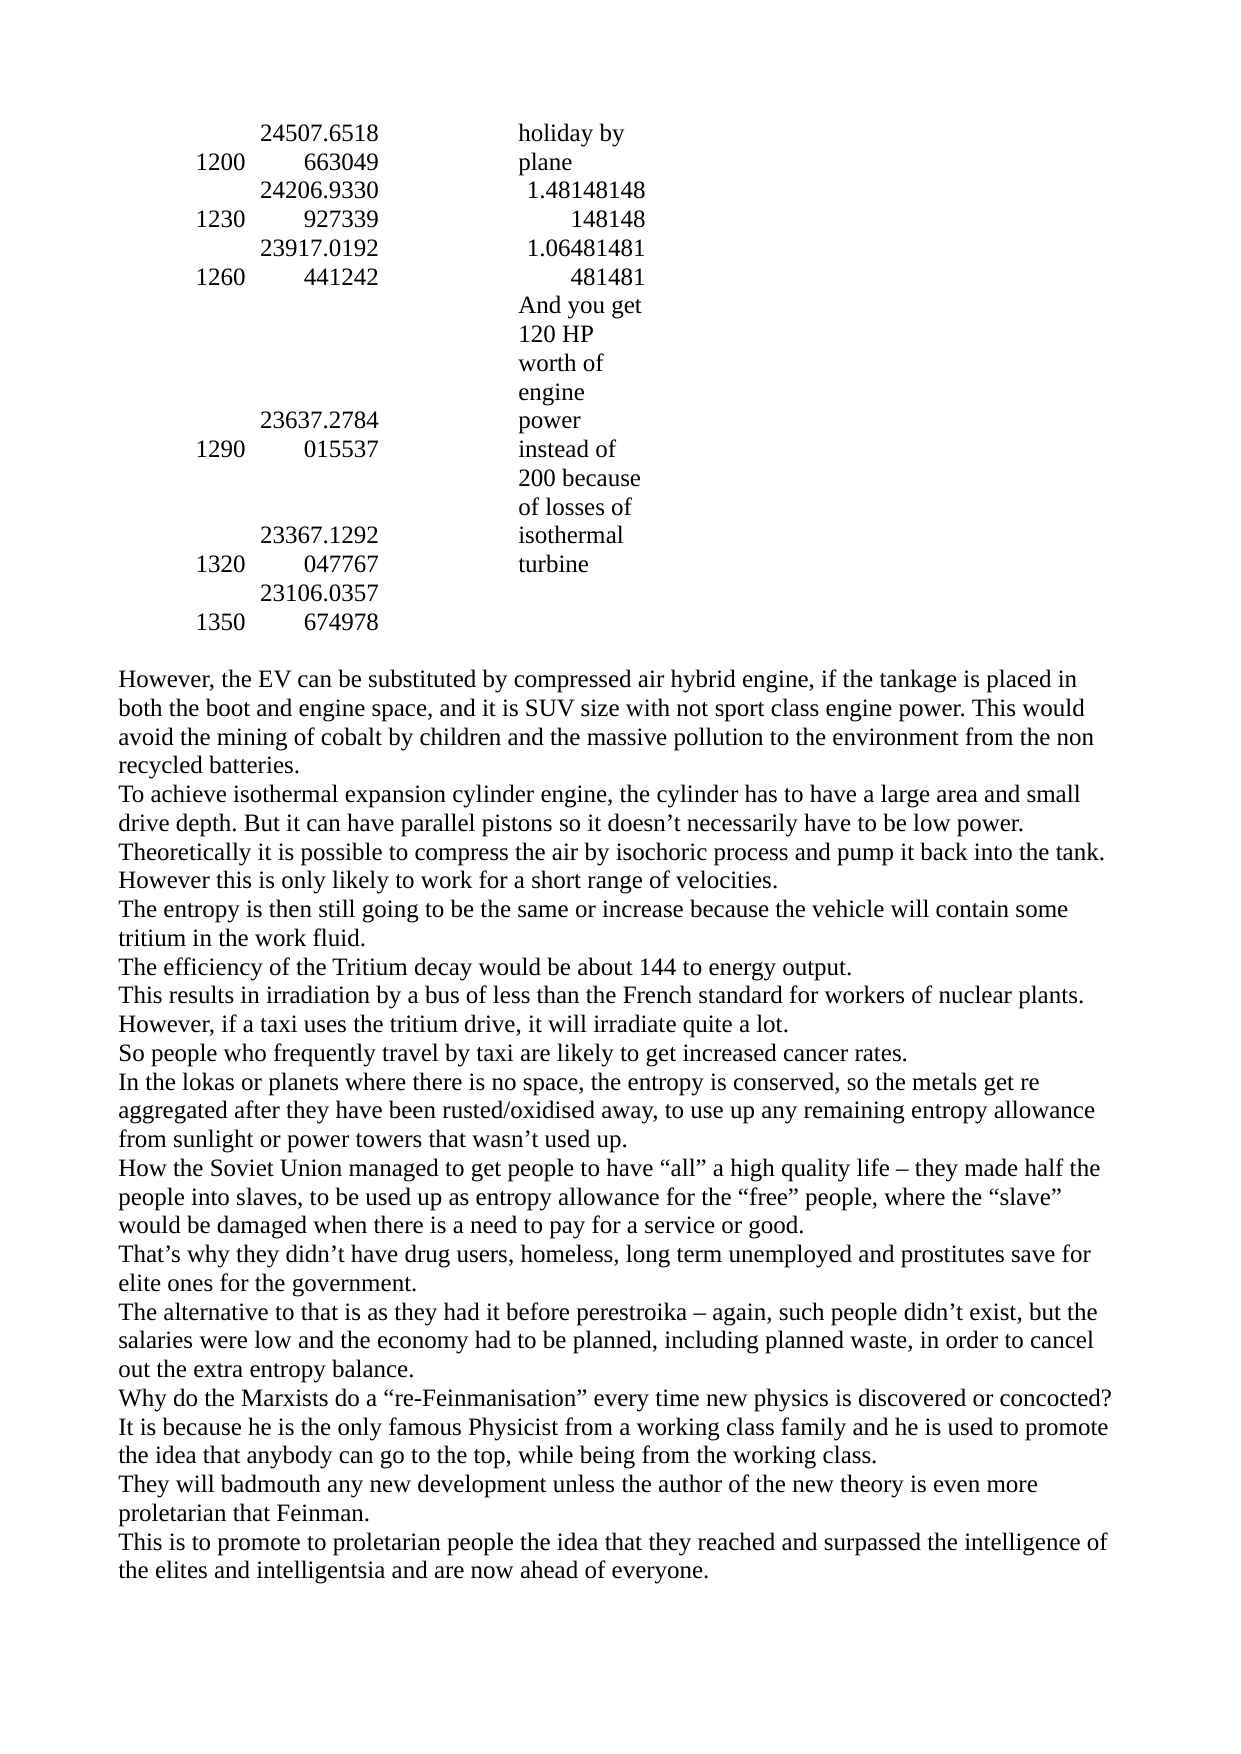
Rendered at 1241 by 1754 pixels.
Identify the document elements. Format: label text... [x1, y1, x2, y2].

text Theoretically it is possible to compress the air by isochoric process and pump it back into the tank. [118, 837, 1122, 866]
table_cell [915, 291, 1048, 463]
table_cell 24507.6518663049 [248, 118, 382, 176]
text This results in irradiation by a bus of less than the French standard for workers of nuclear plants. [118, 981, 1122, 1009]
table_cell 1320 [112, 463, 248, 578]
table_cell [1048, 233, 1182, 291]
table_cell [382, 291, 515, 463]
table_cell [382, 118, 515, 176]
table_cell [648, 291, 782, 463]
table_cell [915, 233, 1048, 291]
text That’s why they didn’t have drug users, homeless, long term unemployed and prostitutes save for elite ones for the government. [118, 1239, 1122, 1297]
table_cell [648, 463, 782, 578]
text They will badmouth any new development unless the author of the new theory is even more proletarian that Feinman. [118, 1469, 1122, 1527]
table_cell holiday by plane [515, 118, 648, 176]
text However this is only likely to work for a short range of velocities. [118, 866, 1122, 894]
text So people who frequently travel by taxi are likely to get increased cancer rates. [118, 1038, 1122, 1067]
text However, the EV can be substituted by compressed air hybrid engine, if the tankage is placed in both the boot and engine space, and it is SUV size with not sport class engine power. This would avoid the mining of cobalt by children and the massive pollution to the environment from the non recycled batteries. [118, 664, 1122, 779]
table_cell [915, 176, 1048, 233]
text The alternative to that is as they had it before perestroika – again, such people didn’t exist, but the salaries were low and the economy had to be planned, including planned waste, in order to cancel out the extra entropy balance. [118, 1297, 1122, 1383]
text In the lokas or planets where there is no space, the entropy is conserved, so the metals get re aggregated after they have been rusted/oxidised away, to use up any remaining entropy allowance from sunlight or power towers that wasn’t used up. [118, 1067, 1122, 1153]
table_cell 24206.9330927339 [248, 176, 382, 233]
table_cell 200 because of losses of isothermal turbine [515, 463, 648, 578]
table_cell [782, 118, 915, 176]
table_cell [648, 176, 782, 233]
table_cell 1.06481481481481 [515, 233, 648, 291]
table_cell [915, 118, 1048, 176]
table_cell 1200 [112, 118, 248, 176]
table_cell [1048, 118, 1182, 176]
table_cell 1260 [112, 233, 248, 291]
table_cell [1048, 463, 1182, 578]
table_cell 23637.2784015537 [248, 291, 382, 463]
table_cell [782, 578, 915, 636]
table_cell 23367.1292047767 [248, 463, 382, 578]
table_cell [782, 291, 915, 463]
table_cell [382, 233, 515, 291]
table_cell [382, 578, 515, 636]
table_cell And you get 120 HP worth of engine power instead of [515, 291, 648, 463]
table_cell [648, 118, 782, 176]
text The entropy is then still going to be the same or increase because the vehicle will contain some tritium in the work fluid. [118, 894, 1122, 952]
table_cell 1230 [112, 176, 248, 233]
table_cell [382, 463, 515, 578]
table_cell [648, 578, 782, 636]
text The efficiency of the Tritium decay would be about 144 to energy output. [118, 952, 1122, 981]
text How the Soviet Union managed to get people to have “all” a high quality life – they made half the people into slaves, to be used up as entropy allowance for the “free” people, where the “slave” would be damaged when there is a need to pay for a service or good. [118, 1153, 1122, 1239]
table_cell [782, 463, 915, 578]
text This is to promote to proletarian people the idea that they reached and surpassed the intelligence of the elites and intelligentsia and are now ahead of everyone. [118, 1527, 1122, 1584]
table_cell 23917.0192441242 [248, 233, 382, 291]
table_cell [915, 463, 1048, 578]
table_cell [782, 233, 915, 291]
table_cell [648, 233, 782, 291]
table_cell [1048, 176, 1182, 233]
table_cell 1290 [112, 291, 248, 463]
text To achieve isothermal expansion cylinder engine, the cylinder has to have a large area and small drive depth. But it can have parallel pistons so it doesn’t necessarily have to be low power. [118, 779, 1122, 837]
text Why do the Marxists do a “re-Feinmanisation” every time new physics is discovered or concocted? It is because he is the only famous Physicist from a working class family and he is used to promote the idea that anybody can go to the top, while being from the working class. [118, 1383, 1122, 1469]
text However, if a taxi uses the tritium drive, it will irradiate quite a lot. [118, 1009, 1122, 1038]
table_cell [382, 176, 515, 233]
table_cell [915, 578, 1048, 636]
table_cell 1.48148148148148 [515, 176, 648, 233]
table_cell 23106.0357674978 [248, 578, 382, 636]
table_cell 1350 [112, 578, 248, 636]
table_cell [515, 578, 648, 636]
table_cell [782, 176, 915, 233]
table_cell [1048, 578, 1182, 636]
table_cell [1048, 291, 1182, 463]
